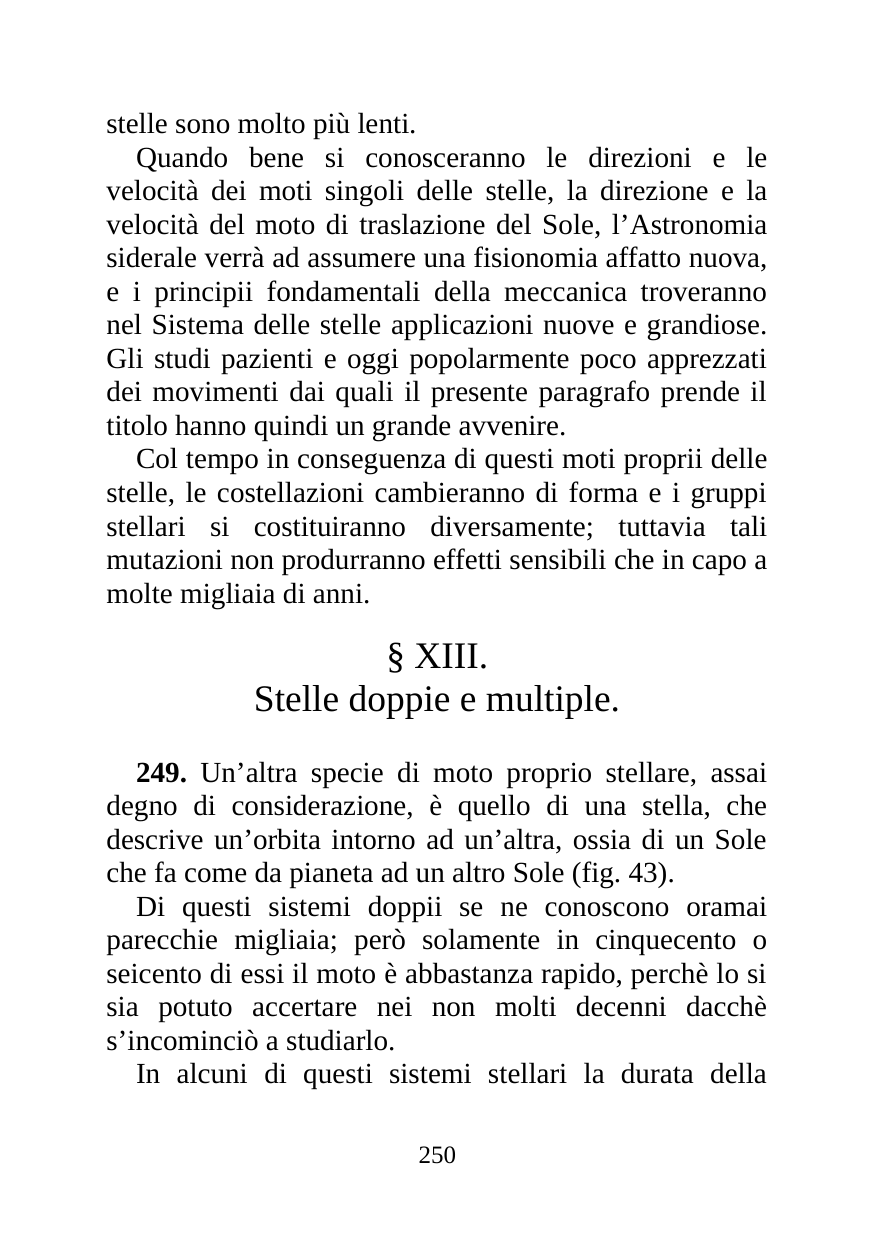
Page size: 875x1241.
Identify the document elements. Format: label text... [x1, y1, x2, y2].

text Col tempo in conseguenza di questi moti proprii delle stelle, le costellazioni cambieranno di forma e i gruppi stellari si costituiranno diversamente; tuttavia tali mutazioni non produrranno effetti sensibili che in capo a molte migliaia di anni. [106, 442, 768, 609]
text In alcuni di questi sistemi stellari la durata della [106, 1057, 768, 1090]
text Quando bene si conosceranno le direzioni e le velocità dei moti singoli delle stelle, la direzione e la velocità del moto di traslazione del Sole, l’Astronomia siderale verrà ad assumere una fisionomia affatto nuova, e i principii fondamentali della meccanica troveranno nel Sistema delle stelle applicazioni nuove e grandiose. Gli studi pazienti e oggi popolarmente poco apprezzati dei movimenti dai quali il presente paragrafo prende il titolo hanno quindi un grande avvenire. [106, 140, 768, 442]
text Di questi sistemi doppii se ne conoscono oramai parecchie migliaia; però solamente in cinquecento o seicento di essi il moto è abbastanza rapido, perchè lo si sia potuto accertare nei non molti decenni dacchè s’incominciò a studiarlo. [106, 889, 768, 1057]
subtitle § XIII. Stelle doppie e multiple. [106, 633, 768, 719]
text stelle sono molto più lenti. [106, 106, 768, 140]
text 249. Un’altra specie di moto proprio stellare, assai degno di considerazione, è quello di una stella, che descrive un’orbita intorno ad un’altra, ossia di un Sole che fa come da pianeta ad un altro Sole (fig. 43). [106, 755, 768, 889]
